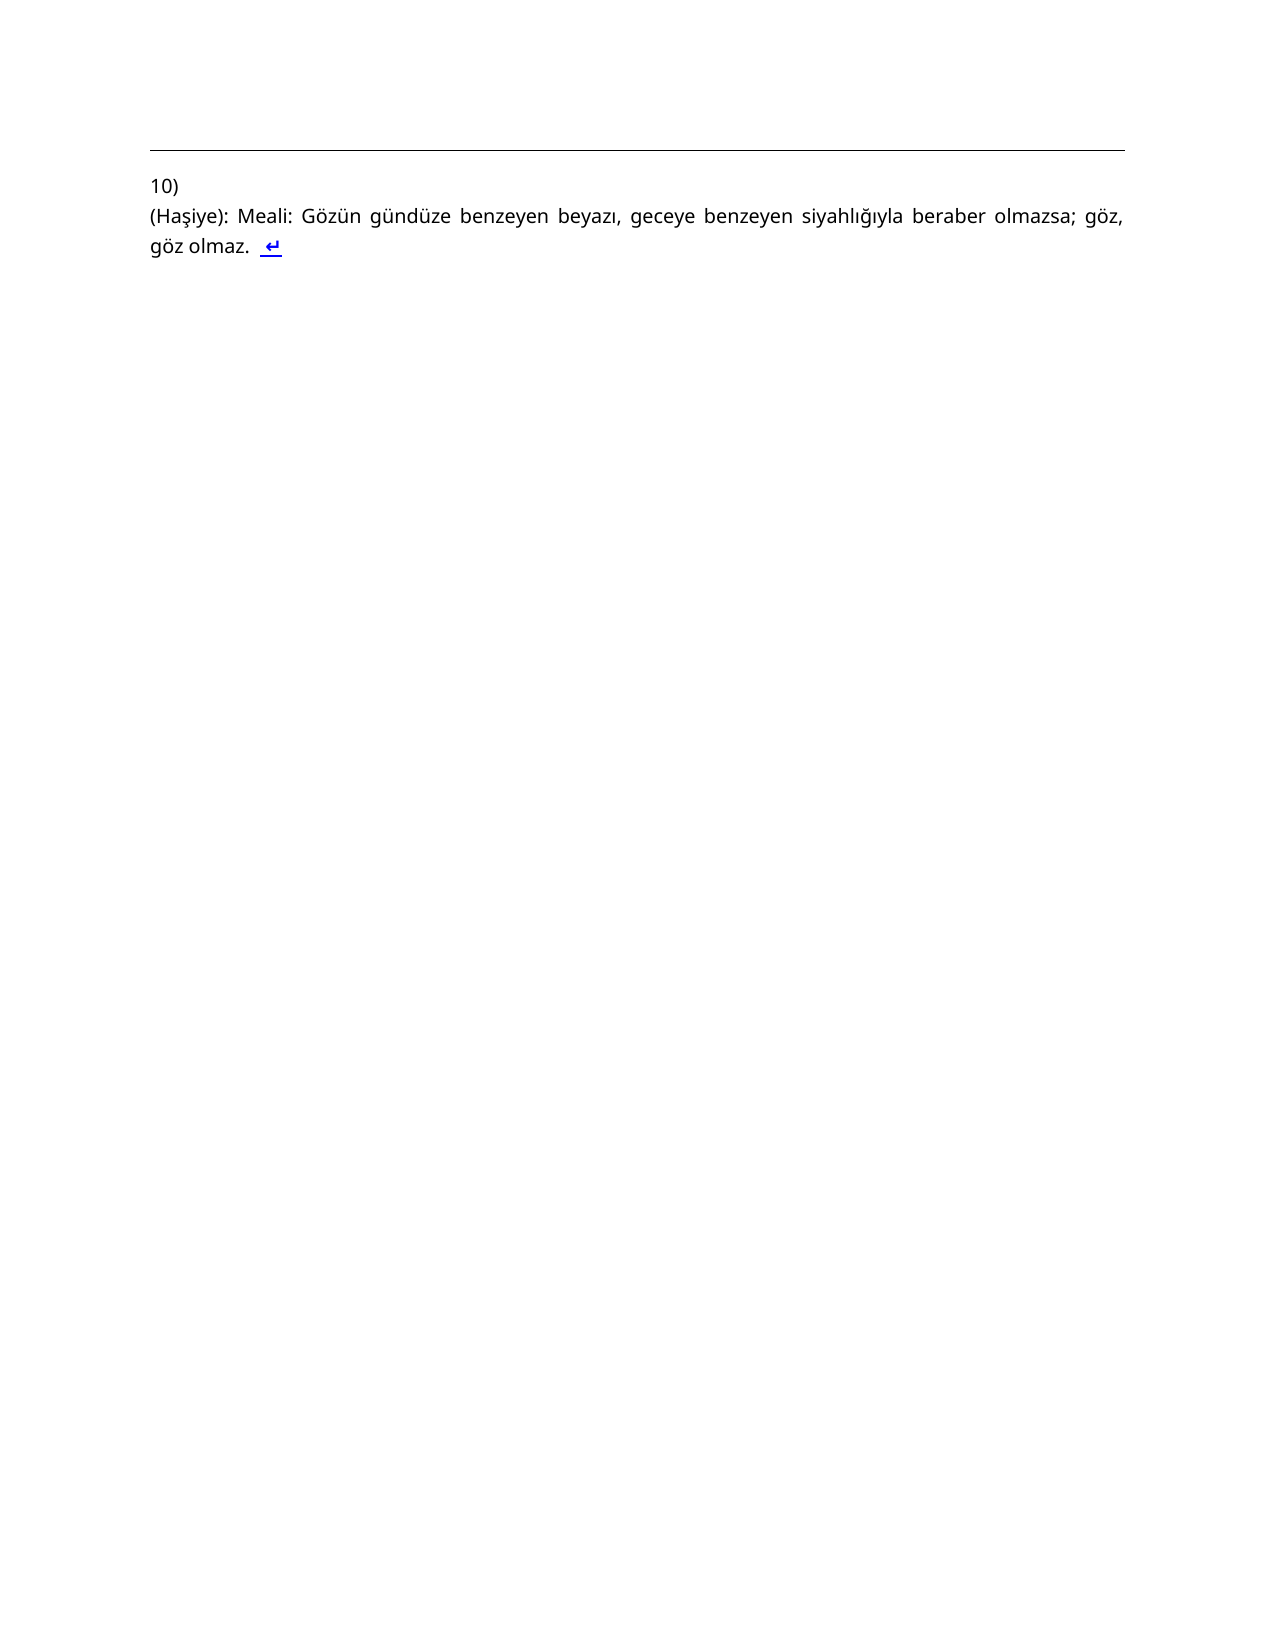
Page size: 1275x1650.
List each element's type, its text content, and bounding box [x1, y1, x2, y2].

text (Haşiye): Meali: Gözün gündüze benzeyen beyazı, geceye benzeyen siyahlığıyla beraber olmazsa; göz, göz olmaz. ↵ [150, 199, 1125, 259]
text 10) [150, 151, 1125, 199]
